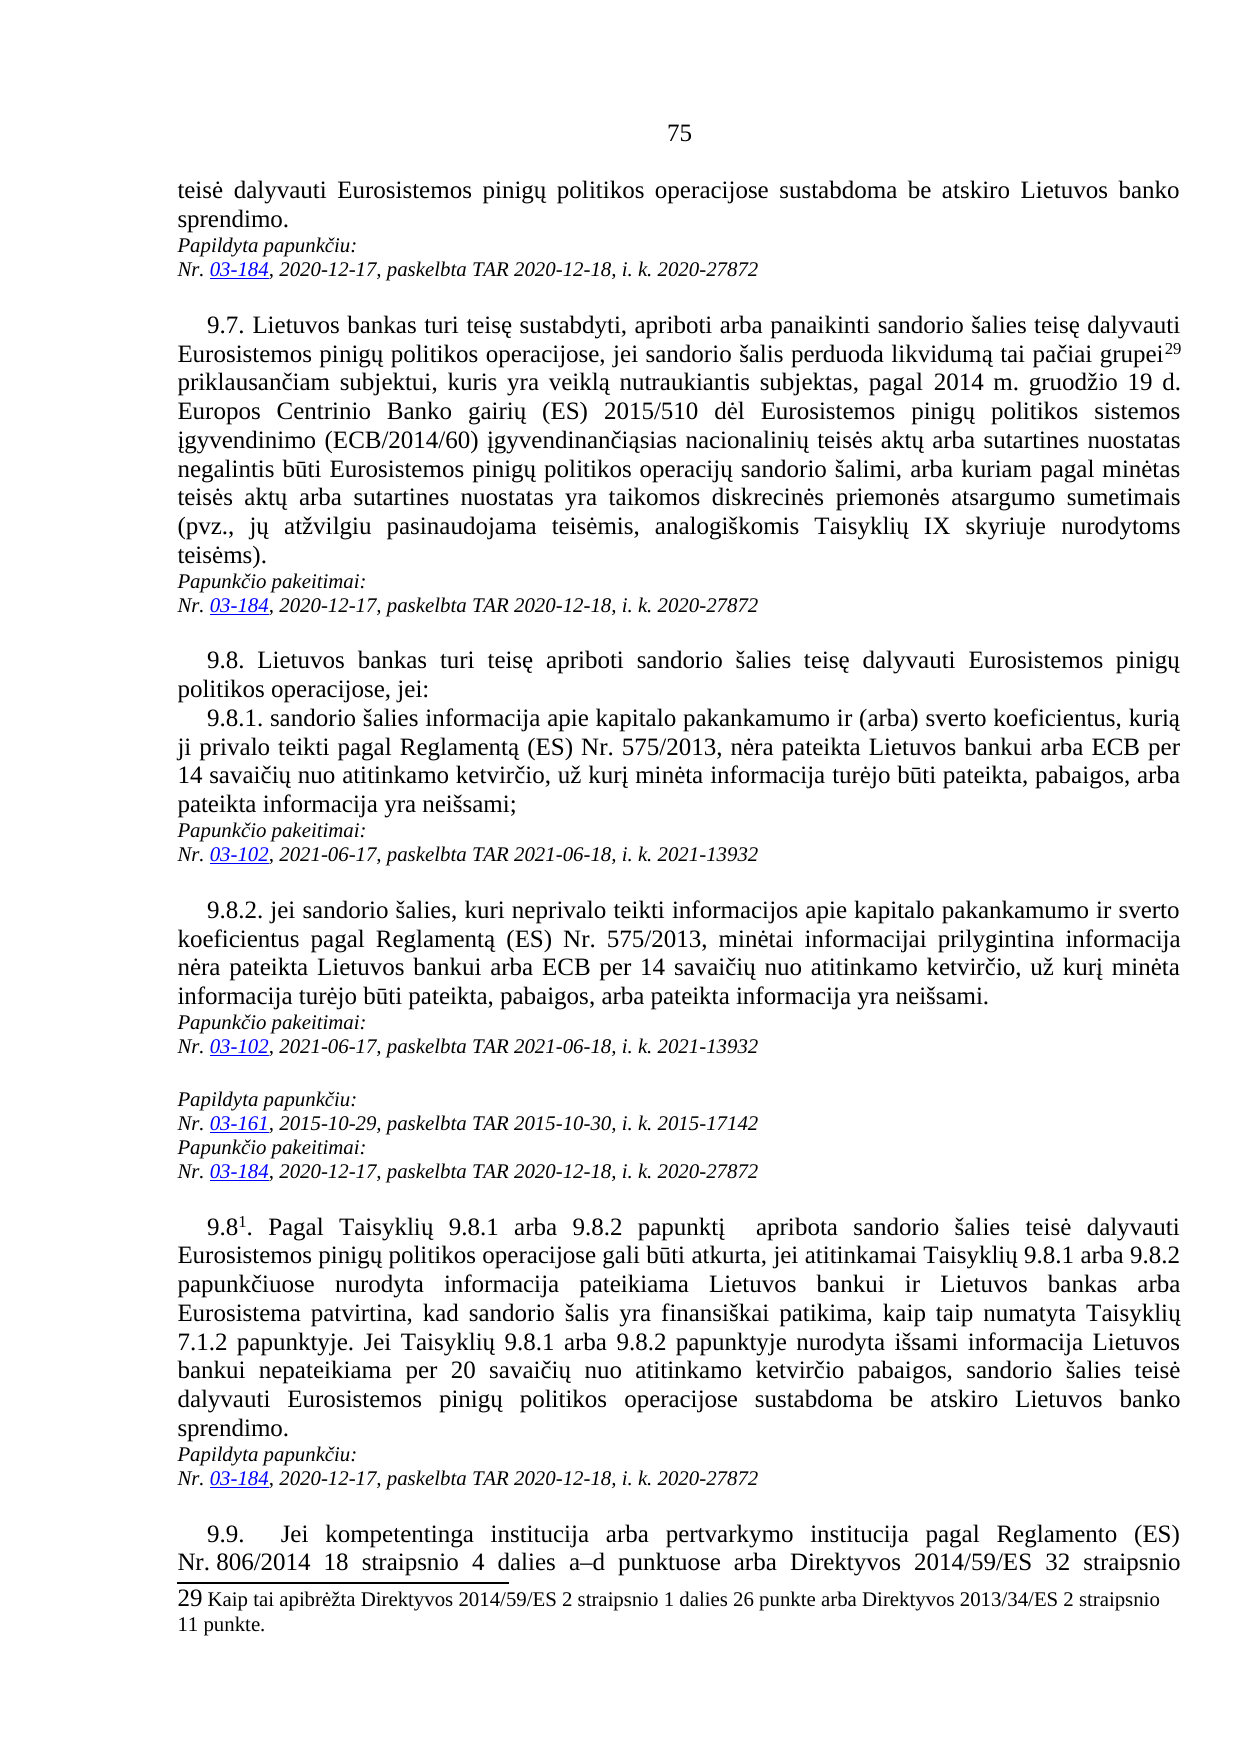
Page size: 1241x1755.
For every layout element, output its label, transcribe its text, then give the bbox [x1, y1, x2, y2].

text Papunkčio pakeitimai: [177, 569, 1181, 593]
text Papildyta papunkčiu: [177, 233, 1181, 257]
text Nr. 03-184, 2020-12-17, paskelbta TAR 2020-12-18, i. k. 2020-27872 [177, 257, 1181, 281]
text 9.8. Lietuvos bankas turi teisę apriboti sandorio šalies teisę dalyvauti Eurosistemos pinigų politikos operacijose, jei: [177, 646, 1181, 703]
text Papunkčio pakeitimai: [177, 1135, 1181, 1159]
text Nr. 03-184, 2020-12-17, paskelbta TAR 2020-12-18, i. k. 2020-27872 [177, 1466, 1181, 1490]
text 9.7. Lietuvos bankas turi teisę sustabdyti, apriboti arba panaikinti sandorio šalies teisę dalyvauti Eurosistemos pinigų politikos operacijose, jei sandorio šalis perduoda likvidumą tai pačiai grupei priklausančiam subjektui, kuris yra veiklą nutraukiantis subjektas, pagal 2014 m. gruodžio 19 d. Europos Centrinio Banko gairių (ES) 2015/510 dėl Eurosistemos pinigų politikos sistemos įgyvendinimo (ECB/2014/60) įgyvendinančiąsias nacionalinių teisės aktų arba sutartines nuostatas negalintis būti Eurosistemos pinigų politikos operacijų sandorio šalimi, arba kuriam pagal minėtas teisės aktų arba sutartines nuostatas yra taikomos diskrecinės priemonės atsargumo sumetimais (pvz., jų atžvilgiu pasinaudojama teisėmis, analogiškomis Taisyklių IX skyriuje nurodytoms teisėms). [177, 310, 1181, 569]
text 9.9. Jei kompetentinga institucija arba pertvarkymo institucija pagal Reglamento (ES) Nr. 806/2014 18 straipsnio 4 dalies a–d punktuose arba Direktyvos 2014/59/ES 32 straipsnio [177, 1519, 1181, 1576]
text teisė dalyvauti Eurosistemos pinigų politikos operacijose sustabdoma be atskiro Lietuvos banko sprendimo. [177, 176, 1181, 233]
text 9.8.2. jei sandorio šalies, kuri neprivalo teikti informacijos apie kapitalo pakankamumo ir sverto koeficientus pagal Reglamentą (ES) Nr. 575/2013, minėtai informacijai prilygintina informacija nėra pateikta Lietuvos bankui arba ECB per 14 savaičių nuo atitinkamo ketvirčio, už kurį minėta informacija turėjo būti pateikta, pabaigos, arba pateikta informacija yra neišsami. [177, 895, 1181, 1010]
text Papunkčio pakeitimai: [177, 818, 1181, 842]
text Papunkčio pakeitimai: [177, 1010, 1181, 1034]
text Nr. 03-161, 2015-10-29, paskelbta TAR 2015-10-30, i. k. 2015-17142 [177, 1111, 1181, 1135]
text Nr. 03-102, 2021-06-17, paskelbta TAR 2021-06-18, i. k. 2021-13932 [177, 842, 1181, 866]
text Kaip tai apibrėžta Direktyvos 2014/59/ES 2 straipsnio 1 dalies 26 punkte arba Direktyvos 2013/34/ES 2 straipsnio 11 punkte. [177, 1583, 1181, 1636]
text 9.81. Pagal Taisyklių 9.8.1 arba 9.8.2 papunktį apribota sandorio šalies teisė dalyvauti Eurosistemos pinigų politikos operacijose gali būti atkurta, jei atitinkamai Taisyklių 9.8.1 arba 9.8.2 papunkčiuose nurodyta informacija pateikiama Lietuvos bankui ir Lietuvos bankas arba Eurosistema patvirtina, kad sandorio šalis yra finansiškai patikima, kaip taip numatyta Taisyklių 7.1.2 papunktyje. Jei Taisyklių 9.8.1 arba 9.8.2 papunktyje nurodyta išsami informacija Lietuvos bankui nepateikiama per 20 savaičių nuo atitinkamo ketvirčio pabaigos, sandorio šalies teisė dalyvauti Eurosistemos pinigų politikos operacijose sustabdoma be atskiro Lietuvos banko sprendimo. [177, 1212, 1181, 1442]
text Nr. 03-184, 2020-12-17, paskelbta TAR 2020-12-18, i. k. 2020-27872 [177, 593, 1181, 617]
text 9.8.1. sandorio šalies informacija apie kapitalo pakankamumo ir (arba) sverto koeficientus, kurią ji privalo teikti pagal Reglamentą (ES) Nr. 575/2013, nėra pateikta Lietuvos bankui arba ECB per 14 savaičių nuo atitinkamo ketvirčio, už kurį minėta informacija turėjo būti pateikta, pabaigos, arba pateikta informacija yra neišsami; [177, 703, 1181, 818]
text Papildyta papunkčiu: [177, 1087, 1181, 1111]
text Nr. 03-102, 2021-06-17, paskelbta TAR 2021-06-18, i. k. 2021-13932 [177, 1034, 1181, 1058]
text Nr. 03-184, 2020-12-17, paskelbta TAR 2020-12-18, i. k. 2020-27872 [177, 1159, 1181, 1183]
text Papildyta papunkčiu: [177, 1442, 1181, 1466]
